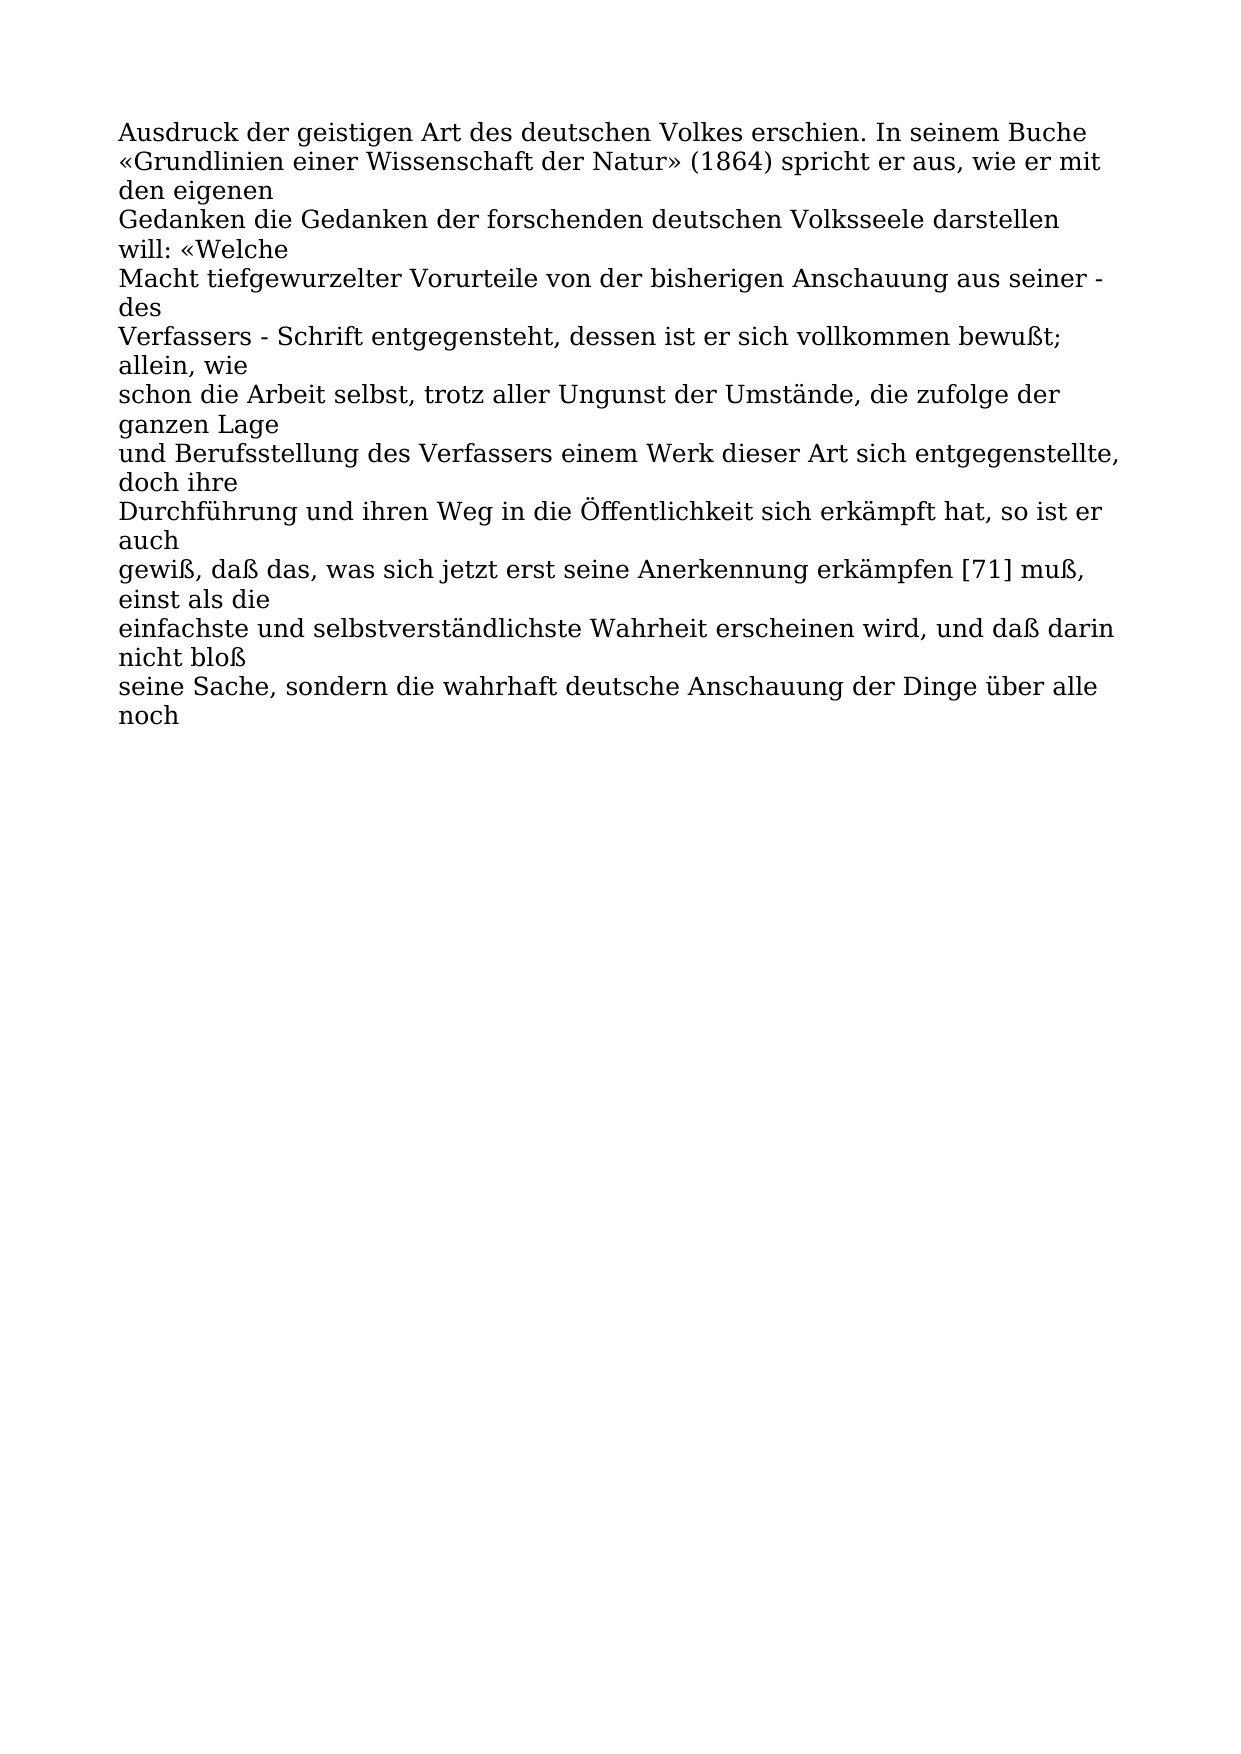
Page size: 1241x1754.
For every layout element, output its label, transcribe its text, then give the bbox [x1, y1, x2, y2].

text und Berufsstellung des Verfassers einem Werk dieser Art sich entgegenstellte, doch ihre [118, 439, 1122, 497]
text einfachste und selbstverständlichste Wahrheit erscheinen wird, und daß darin nicht bloß [118, 614, 1122, 672]
text Gedanken die Gedanken der forschenden deutschen Volksseele darstellen will: «Welche [118, 206, 1122, 264]
text «Grundlinien einer Wissenschaft der Natur» (1864) spricht er aus, wie er mit den eigenen [118, 147, 1122, 206]
text Macht tiefgewurzelter Vorurteile von der bisherigen Anschauung aus seiner - des [118, 264, 1122, 322]
text schon die Arbeit selbst, trotz aller Ungunst der Umstände, die zufolge der ganzen Lage [118, 381, 1122, 439]
text Durchführung und ihren Weg in die Öffentlichkeit sich erkämpft hat, so ist er auch [118, 497, 1122, 556]
text gewiß, daß das, was sich jetzt erst seine Anerkennung erkämpfen [71] muß, einst als die [118, 556, 1122, 614]
text Ausdruck der geistigen Art des deutschen Volkes erschien. In seinem Buche [118, 118, 1122, 147]
text Verfassers - Schrift entgegensteht, dessen ist er sich vollkommen bewußt; allein, wie [118, 322, 1122, 381]
text seine Sache, sondern die wahrhaft deutsche Anschauung der Dinge über alle noch [118, 672, 1122, 731]
